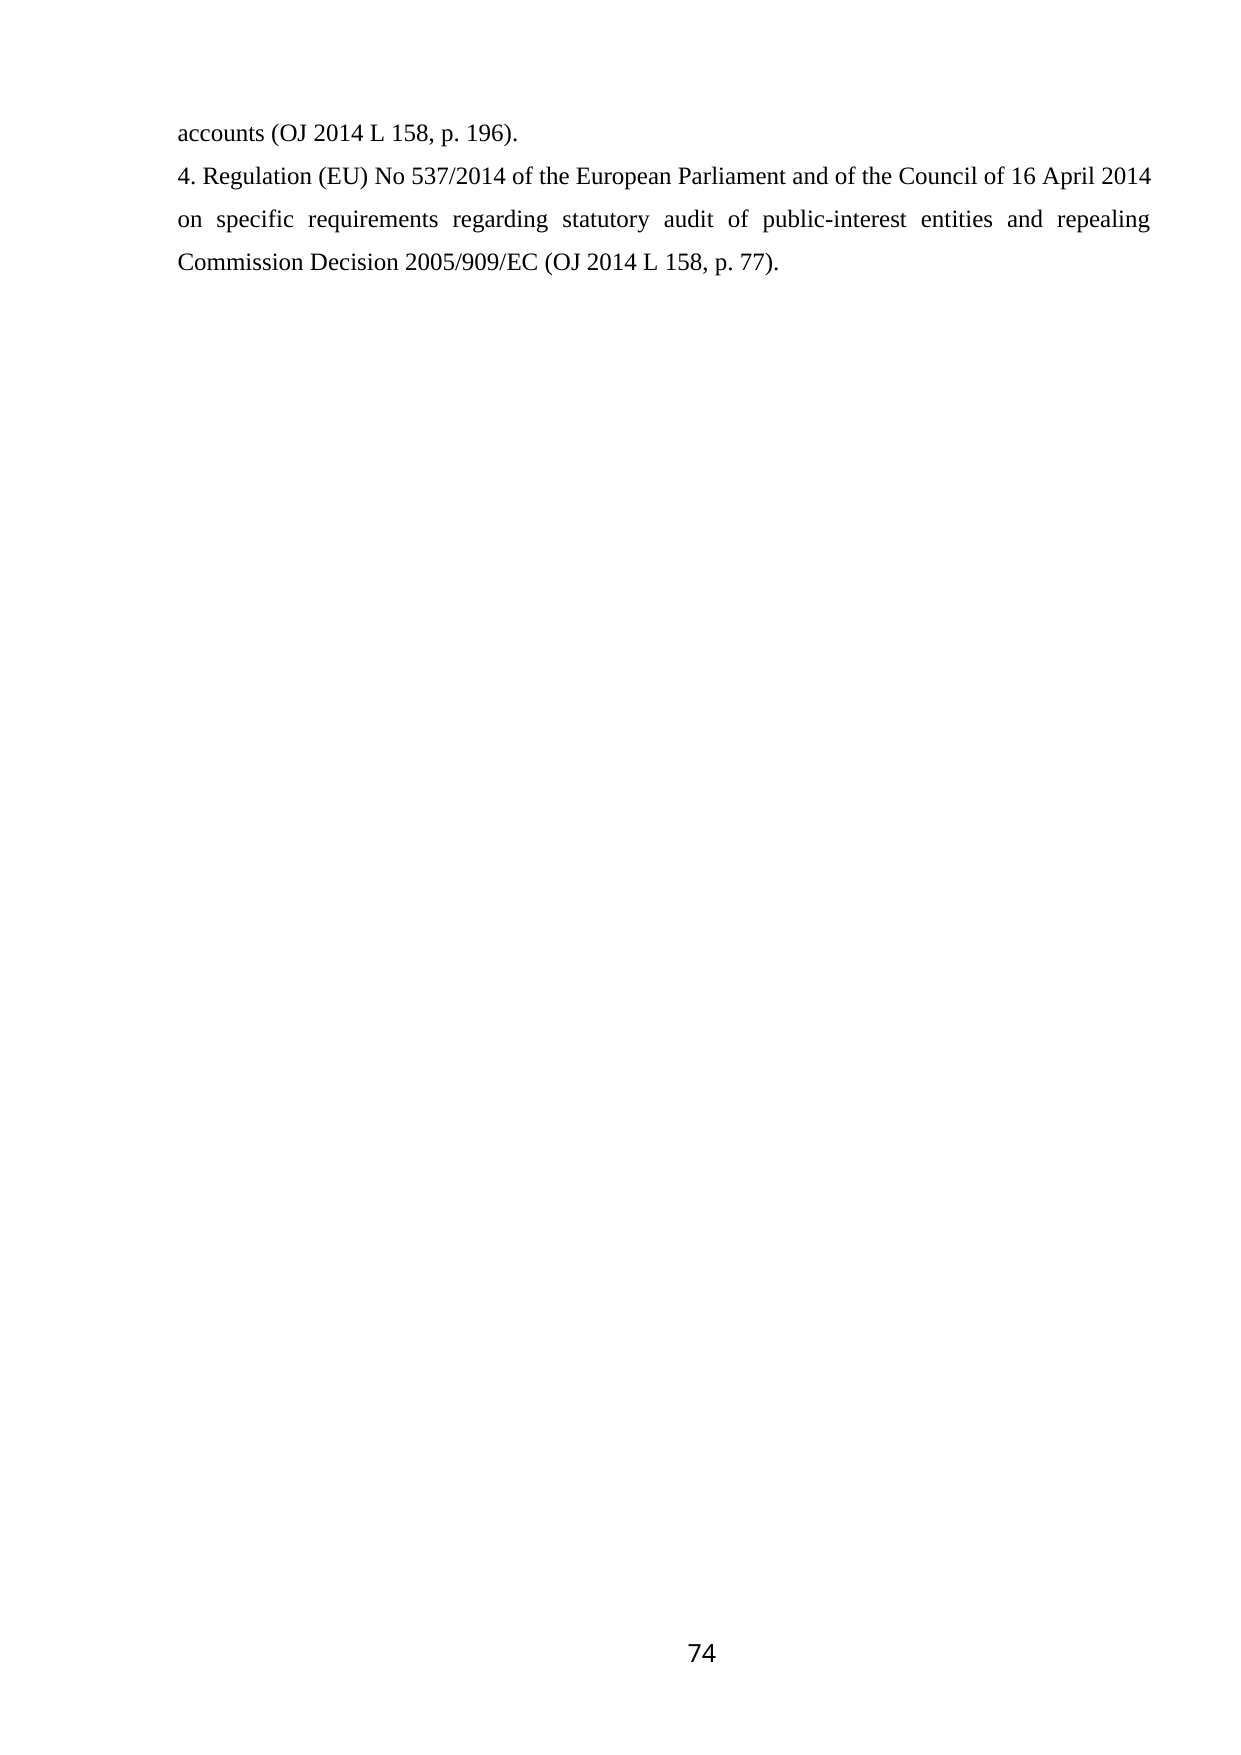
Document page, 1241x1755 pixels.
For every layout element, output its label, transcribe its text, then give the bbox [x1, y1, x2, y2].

text 4. Regulation (EU) No 537/2014 of the European Parliament and of the Council of 16 April 2014 on specific requirements regarding statutory audit of public-interest entities and repealing Commission Decision 2005/909/EC (OJ 2014 L 158, p. 77). [177, 161, 1152, 276]
text accounts (OJ 2014 L 158, p. 196). [177, 118, 1152, 147]
